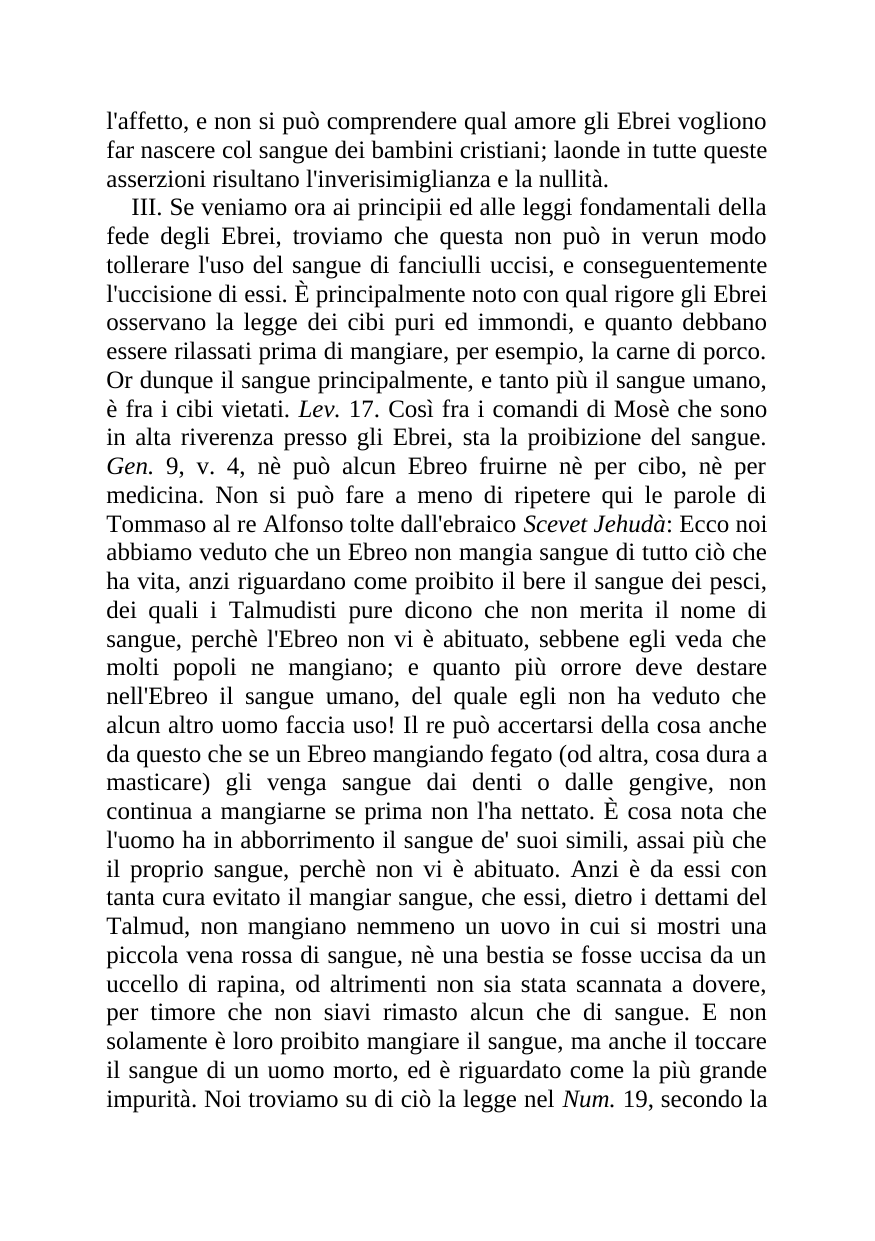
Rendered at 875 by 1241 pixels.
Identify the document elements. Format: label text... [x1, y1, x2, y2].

list III. Se veniamo ora ai principii ed alle leggi fondamentali della fede degli Ebrei, troviamo che questa non può in verun modo tollerare l'uso del sangue di fanciulli uccisi, e conseguentemente l'uccisione di essi. È principalmente noto con qual rigore gli Ebrei osservano la legge dei cibi puri ed immondi, e quanto debbano essere rilassati prima di mangiare, per esempio, la carne di porco. Or dunque il sangue principalmente, e tanto più il sangue umano, è fra i cibi vietati. Lev. 17. Così fra i comandi di Mosè che sono in alta riverenza presso gli Ebrei, sta la proibizione del sangue. Gen. 9, v. 4, nè può alcun Ebreo fruirne nè per cibo, nè per medicina. Non si può fare a meno di ripetere qui le parole di Tommaso al re Alfonso tolte dall'ebraico Scevet Jehudà: Ecco noi abbiamo veduto che un Ebreo non mangia sangue di tutto ciò che ha vita, anzi riguardano come proibito il bere il sangue dei pesci, dei quali i Talmudisti pure dicono che non merita il nome di sangue, perchè l'Ebreo non vi è abituato, sebbene egli veda che molti popoli ne mangiano; e quanto più orrore deve destare nell'Ebreo il sangue umano, del quale egli non ha veduto che alcun altro uomo faccia uso! Il re può accertarsi della cosa anche da questo che se un Ebreo mangiando fegato (od altra, cosa dura a masticare) gli venga sangue dai denti o dalle gengive, non continua a mangiarne se prima non l'ha nettato. È cosa nota che l'uomo ha in abborrimento il sangue de' suoi simili, assai più che il proprio sangue, perchè non vi è abituato. Anzi è da essi con tanta cura evitato il mangiar sangue, che essi, dietro i dettami del Talmud, non mangiano nemmeno un uovo in cui si mostri una piccola vena rossa di sangue, nè una bestia se fosse uccisa da un uccello di rapina, od altrimenti non sia stata scannata a dovere, per timore che non siavi rimasto alcun che di sangue. E non solamente è loro proibito mangiare il sangue, ma anche il toccare il sangue di un uomo morto, ed è riguardato come la più grande impurità. Noi troviamo su di ciò la legge nel Num. 19, secondo la [106, 192, 768, 1112]
text l'affetto, e non si può comprendere qual amore gli Ebrei vogliono far nascere col sangue dei bambini cristiani; laonde in tutte queste asserzioni risultano l'inverisimiglianza e la nullità. [106, 106, 768, 192]
